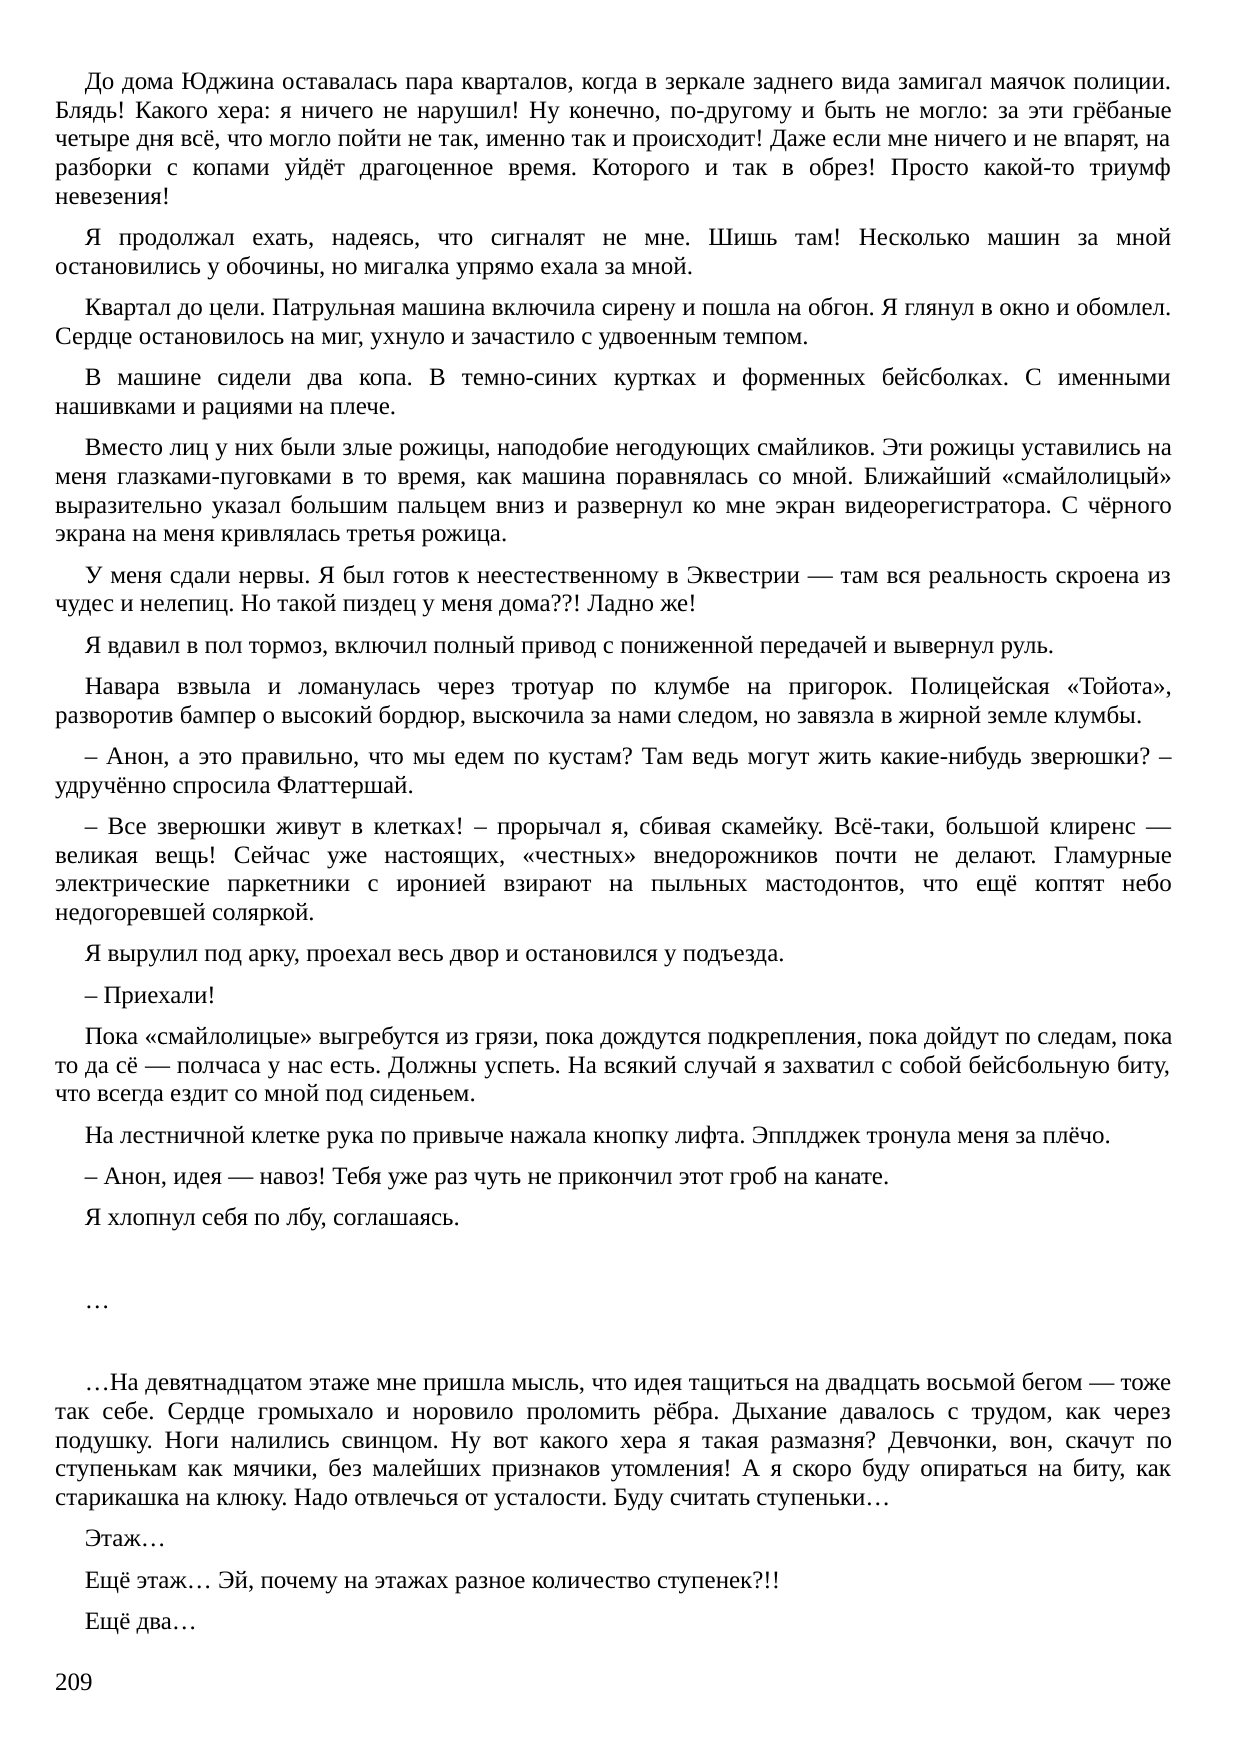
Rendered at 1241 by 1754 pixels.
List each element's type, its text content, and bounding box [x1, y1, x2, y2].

text Ещё этаж… Эй, почему на этажах разное количество ступенек?!! [55, 1565, 1173, 1593]
text На лестничной клетке рука по привыче нажала кнопку лифта. Эпплджек тронула меня за плёчо. [55, 1120, 1173, 1148]
text В машине сидели два копа. В темно-синих куртках и форменных бейсболках. С именными нашивками и рациями на плече. [55, 362, 1173, 420]
text …На девятнадцатом этаже мне пришла мысль, что идея тащиться на двадцать восьмой бегом — тоже так себе. Сердце громыхало и норовило проломить рёбра. Дыхание давалось с трудом, как через подушку. Ноги налились свинцом. Ну вот какого хера я такая размазня? Девчонки, вон, скачут по ступенькам как мячики, без малейших признаков утомления! А я скоро буду опираться на биту, как старикашка на клюку. Надо отвлечься от усталости. Буду считать ступеньки… [55, 1367, 1173, 1511]
text Навара взвыла и ломанулась через тротуар по клумбе на пригорок. Полицейская «Тойота», разворотив бампер о высокий бордюр, выскочила за нами следом, но завязла в жирной земле клумбы. [55, 671, 1173, 728]
text – Приехали! [55, 980, 1173, 1008]
text – Анон, а это правильно, что мы едем по кустам? Там ведь могут жить какие-нибудь зверюшки? – удручённо спросила Флаттершай. [55, 741, 1173, 798]
text Квартал до цели. Патрульная машина включила сирену и пошла на обгон. Я глянул в окно и обомлел. Сердце остановилось на миг, ухнуло и зачастило с удвоенным темпом. [55, 292, 1173, 350]
text Пока «смайлолицые» выгребутся из грязи, пока дождутся подкрепления, пока дойдут по следам, пока то да сё — полчаса у нас есть. Должны успеть. На всякий случай я захватил с собой бейсбольную биту, что всегда ездит со мной под сиденьем. [55, 1021, 1173, 1107]
text Я вдавил в пол тормоз, включил полный привод с пониженной передачей и вывернул руль. [55, 630, 1173, 658]
text У меня сдали нервы. Я был готов к неестественному в Эквестрии — там вся реальность скроена из чудес и нелепиц. Но такой пиздец у меня дома??! Ладно же! [55, 560, 1173, 617]
text Я вырулил под арку, проехал весь двор и остановился у подъезда. [55, 938, 1173, 967]
text До дома Юджина оставалась пара кварталов, когда в зеркале заднего вида замигал маячок полиции. Блядь! Какого хера: я ничего не нарушил! Ну конечно, по-другому и быть не могло: за эти грёбаные четыре дня всё, что могло пойти не так, именно так и происходит! Даже если мне ничего и не впарят, на разборки с копами уйдёт драгоценное время. Которого и так в обрез! Просто какой-то триумф невезения! [55, 66, 1173, 210]
text Ещё два… [55, 1606, 1173, 1635]
text Этаж… [55, 1523, 1173, 1552]
text – Все зверюшки живут в клетках! – прорычал я, сбивая скамейку. Всё-таки, большой клиренс — великая вещь! Сейчас уже настоящих, «честных» внедорожников почти не делают. Гламурные электрические паркетники с иронией взирают на пыльных мастодонтов, что ещё коптят небо недогоревшей соляркой. [55, 811, 1173, 926]
text Я хлопнул себя по лбу, соглашаясь. [55, 1202, 1173, 1231]
text Вместо лиц у них были злые рожицы, наподобие негодующих смайликов. Эти рожицы уставились на меня глазками-пуговками в то время, как машина поравнялась со мной. Ближайший «смайлолицый» выразительно указал большим пальцем вниз и развернул ко мне экран видеорегистратора. С чёрного экрана на меня кривлялась третья рожица. [55, 432, 1173, 547]
text Я продолжал ехать, надеясь, что сигналят не мне. Шишь там! Несколько машин за мной остановились у обочины, но мигалка упрямо ехала за мной. [55, 222, 1173, 280]
text – Анон, идея — навоз! Тебя уже раз чуть не прикончил этот гроб на канате. [55, 1161, 1173, 1190]
text … [55, 1285, 1173, 1313]
